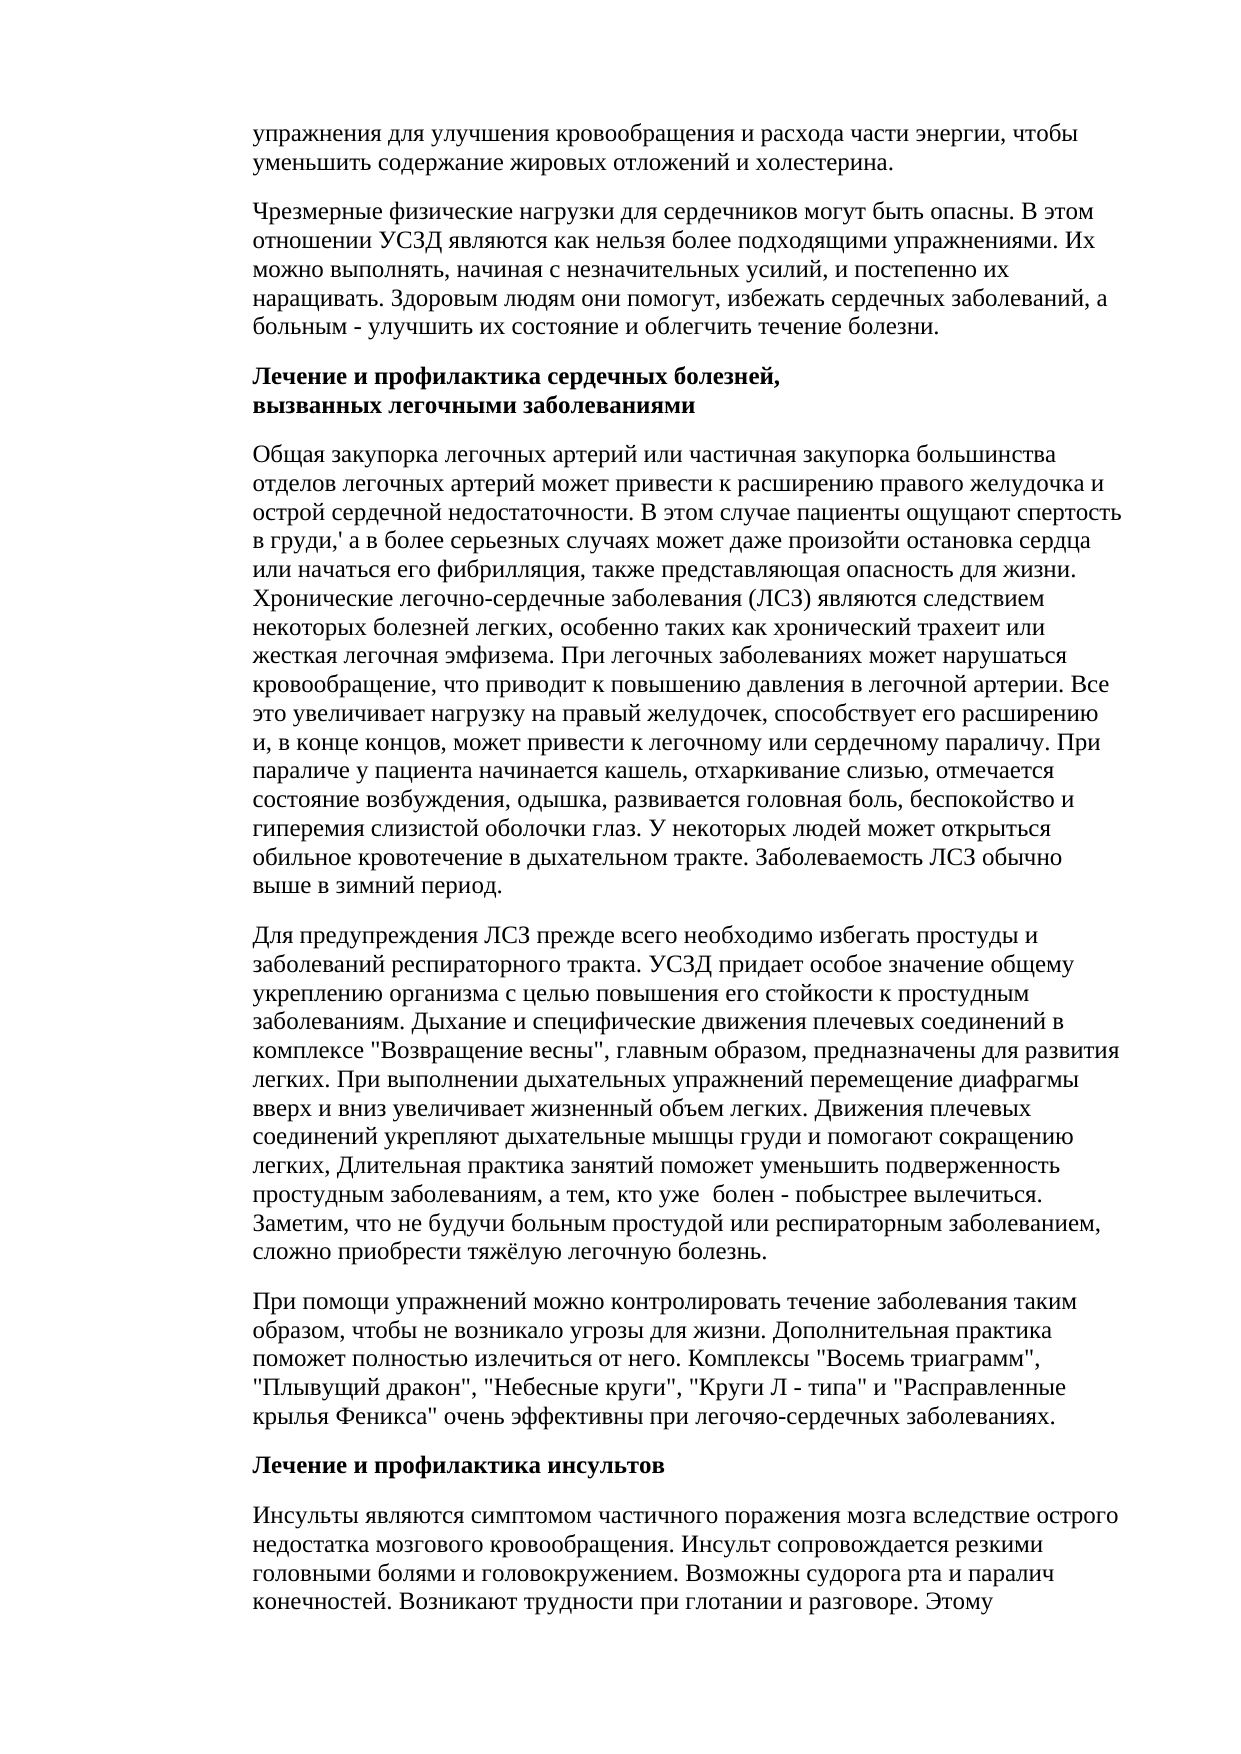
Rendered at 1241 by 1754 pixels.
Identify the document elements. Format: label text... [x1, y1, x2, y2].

text Чрезмерные физические нагрузки для сердечников могут быть опасны. В этом отношении УСЗД являются как нельзя более подходящими упражнениями. Их можно выполнять, начиная с незначительных усилий, и постепенно их наращивать. Здоровым людям они помогут, избежать сердечных заболеваний, а больным - улучшить их состояние и облегчить течение болезни. [252, 196, 1122, 340]
text упражнения для улучшения кровообращения и расхода части энергии, чтобы уменьшить содержание жировых отложений и холестерина. [252, 118, 1122, 176]
text Для предупреждения ЛСЗ прежде всего необходимо избегать простуды и заболеваний респираторного тракта. УСЗД придает особое значение общему укреплению организма с целью повышения его стойкости к простудным заболеваниям. Дыхание и специфические движения плечевых соединений в комплексе "Возвращение весны", главным образом, предназначены для развития легких. При выполнении дыхательных упражнений перемещение диафрагмы вверх и вниз увеличивает жизненный объем легких. Движения плечевых соединений укрепляют дыхательные мышцы груди и помогают сокращению легких, Длительная практика занятий поможет уменьшить подверженность простудным заболеваниям, а тем, кто уже болен - побыстрее вылечиться. Заметим, что не будучи больным простудой или респираторным заболеванием, сложно приобрести тяжёлую легочную болезнь. [252, 920, 1122, 1265]
text Лечение и профилактика инсультов [252, 1451, 1122, 1479]
text При помощи упражнений можно контролировать течение заболевания таким образом, чтобы не возникало угрозы для жизни. Дополнительная практика поможет полностью излечиться от него. Комплексы "Восемь триаграмм", "Плывущий дракон", "Небесные круги", "Круги Л - типа" и "Расправленные крылья Феникса" очень эффективны при легочяо-сердечных заболеваниях. [252, 1286, 1122, 1430]
text Общая закупорка легочных артерий или частичная закупорка большинства отделов легочных артерий может привести к расширению правого желудочка и острой сердечной недостаточности. В этом случае пациенты ощущают спертость в груди,' а в более серьезных случаях может даже произойти остановка сердца или начаться его фибрилляция, также представляющая опасность для жизни. Хронические легочно-сердечные заболевания (ЛСЗ) являются следствием некоторых болезней легких, особенно таких как хронический трахеит или жесткая легочная эмфизема. При легочных заболеваниях может нарушаться кровообращение, что приводит к повышению давления в легочной артерии. Все это увеличивает нагрузку на правый желудочек, способствует его расширению и, в конце концов, может привести к легочному или сердечному параличу. При параличе у пациента начинается кашель, отхаркивание слизью, отмечается состояние возбуждения, одышка, развивается головная боль, беспокойство и гиперемия слизистой оболочки глаз. У некоторых людей может открыться обильное кровотечение в дыхательном тракте. Заболеваемость ЛСЗ обычно выше в зимний период. [252, 439, 1122, 899]
text Инсульты являются симптомом частичного поражения мозга вследствие острого недостатка мозгового кровообращения. Инсульт сопровождается резкими головными болями и головокружением. Возможны судорога рта и паралич конечностей. Возникают трудности при глотании и разговоре. Этому [252, 1500, 1122, 1615]
text Лечение и профилактика сердечных болезней, вызванных легочными заболеваниями [252, 361, 1122, 418]
